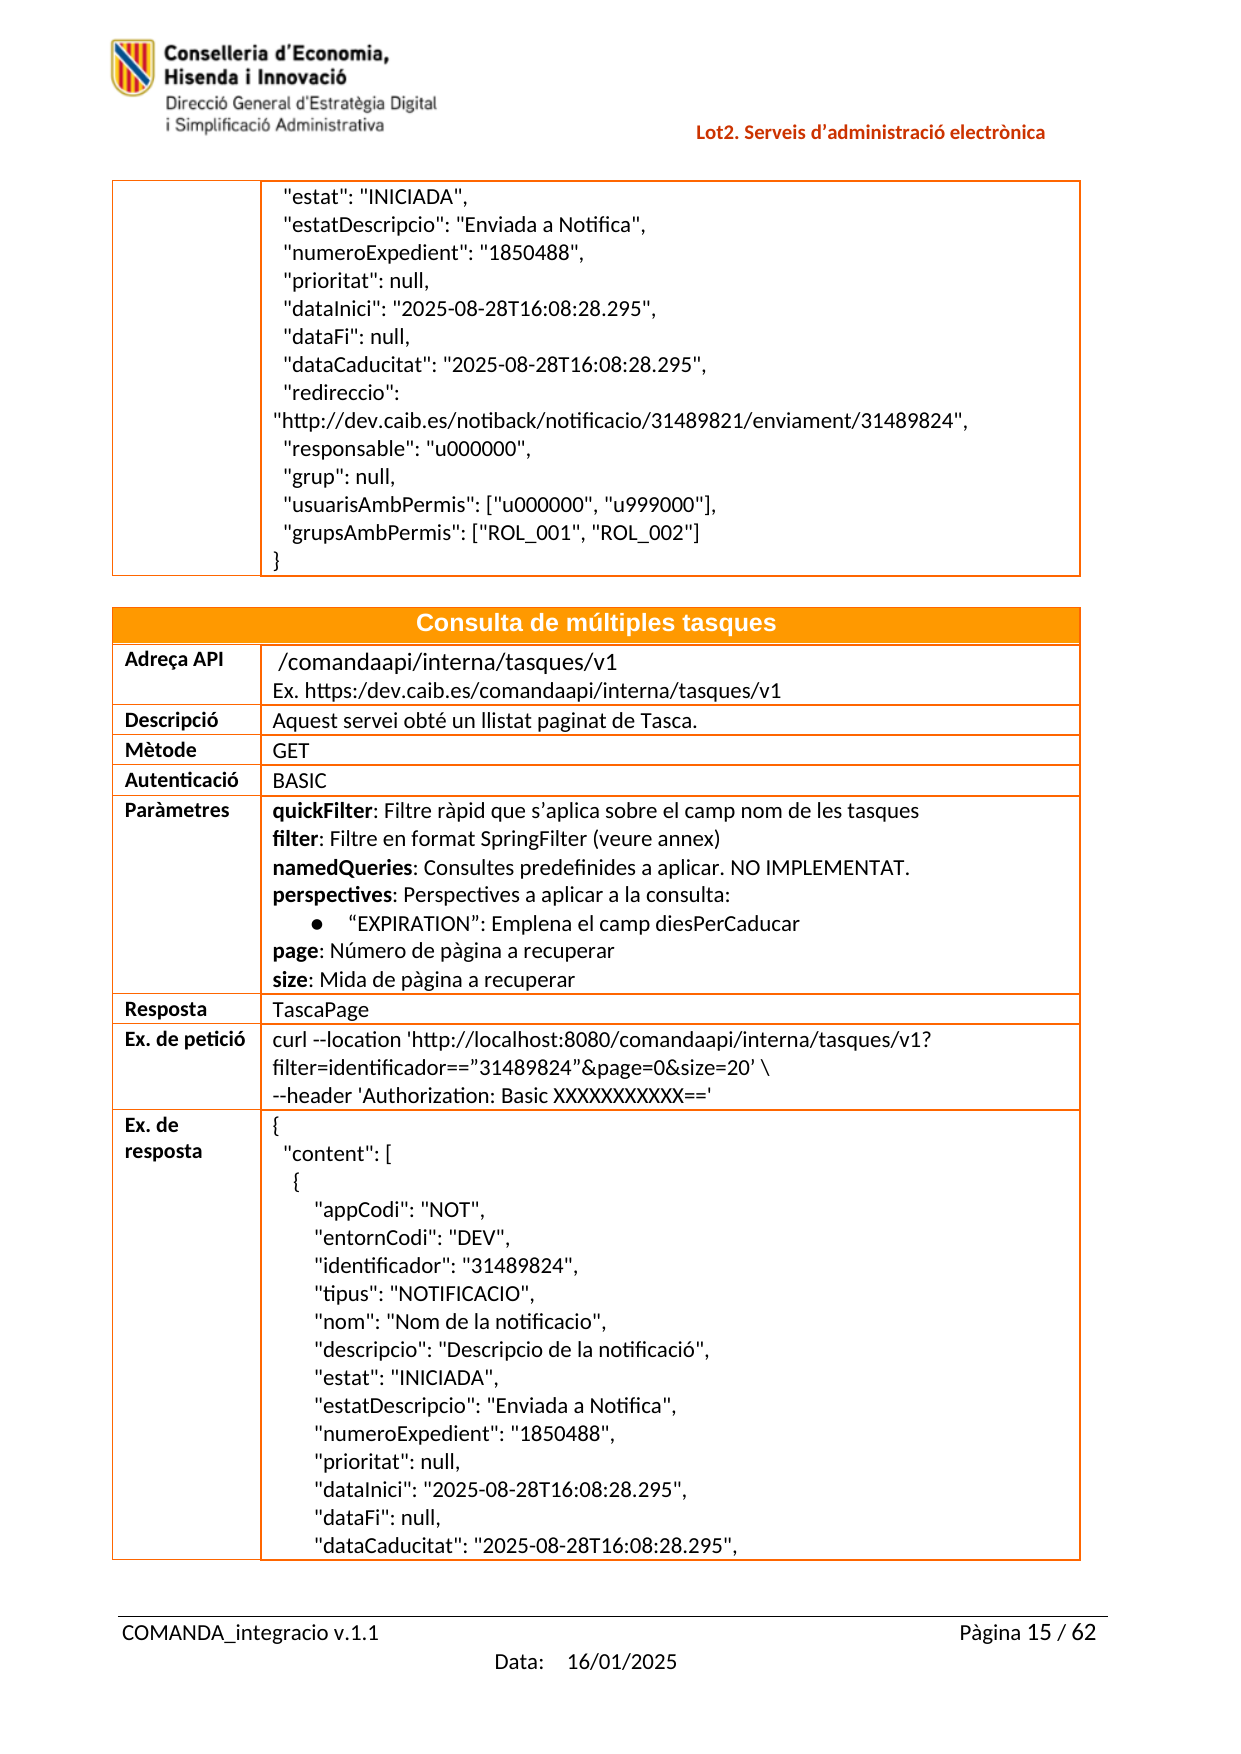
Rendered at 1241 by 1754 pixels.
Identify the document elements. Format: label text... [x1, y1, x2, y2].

table_cell Autenticació [113, 765, 260, 794]
table_cell { "content": [ { "appCodi": "NOT", "entornCodi": "DEV", "identificador": "31489824", "tipus": "NOTIFICACIO", "nom": "Nom de la notificacio", "descripcio": "Descripcio de la notificació", "estat": "INICIADA", "estatDescripcio": "Enviada a Notifica", "numeroExpedient": "1850488", "prioritat": null, "dataInici": "2025-08-28T16:08:28.295", "dataFi": null, "dataCaducitat": "2025-08-28T16:08:28.295", [262, 1111, 1079, 1559]
table_cell /comandaapi/interna/tasques/v1 Ex. https:/dev.caib.es/comandaapi/interna/tasques/v1 [262, 646, 1079, 704]
table_header Consulta de múltiples tasques [113, 608, 1079, 643]
table_cell Mètode [113, 735, 260, 764]
table_cell GET [262, 736, 1079, 764]
table_cell TascaPage [262, 995, 1079, 1023]
table_cell curl --location 'http://localhost:8080/comandaapi/interna/tasques/v1?filter=identificador==”31489824”&page=0&size=20’ \ --header 'Authorization: Basic XXXXXXXXXXX==' [262, 1025, 1079, 1109]
table_cell "estat": "INICIADA", "estatDescripcio": "Enviada a Notifica", "numeroExpedient": "1850488", "prioritat": null, "dataInici": "2025-08-28T16:08:28.295", "dataFi": null, "dataCaducitat": "2025-08-28T16:08:28.295", "redireccio": "http://dev.caib.es/notiback/notificacio/31489821/enviament/31489824", "responsable": "u000000", "grup": null, "usuarisAmbPermis": ["u000000", "u999000"], "grupsAmbPermis": ["ROL_001", "ROL_002"] } [262, 182, 1079, 574]
table_cell Ex. de petició [113, 1024, 260, 1109]
table_cell [113, 181, 260, 574]
table_cell Descripció [113, 705, 260, 734]
table_cell Ex. de resposta [113, 1110, 260, 1559]
table_cell Aquest servei obté un llistat paginat de Tasca. [262, 706, 1079, 734]
table_cell Resposta [113, 994, 260, 1023]
table_cell Adreça API [113, 645, 260, 704]
picture [100, 26, 467, 156]
table_cell Paràmetres [113, 796, 260, 993]
table_cell BASIC [262, 766, 1079, 794]
table_cell quickFilter: Filtre ràpid que s’aplica sobre el camp nom de les tasques filter: Filtre en format SpringFilter (veure annex) namedQueries: Consultes predefinides a aplicar. NO IMPLEMENTAT. perspectives: Perspectives a aplicar a la consulta: “EXPIRATION”: Emplena el camp diesPerCaducar page: Número de pàgina a recuperar size: Mida de pàgina a recuperar [262, 797, 1079, 993]
